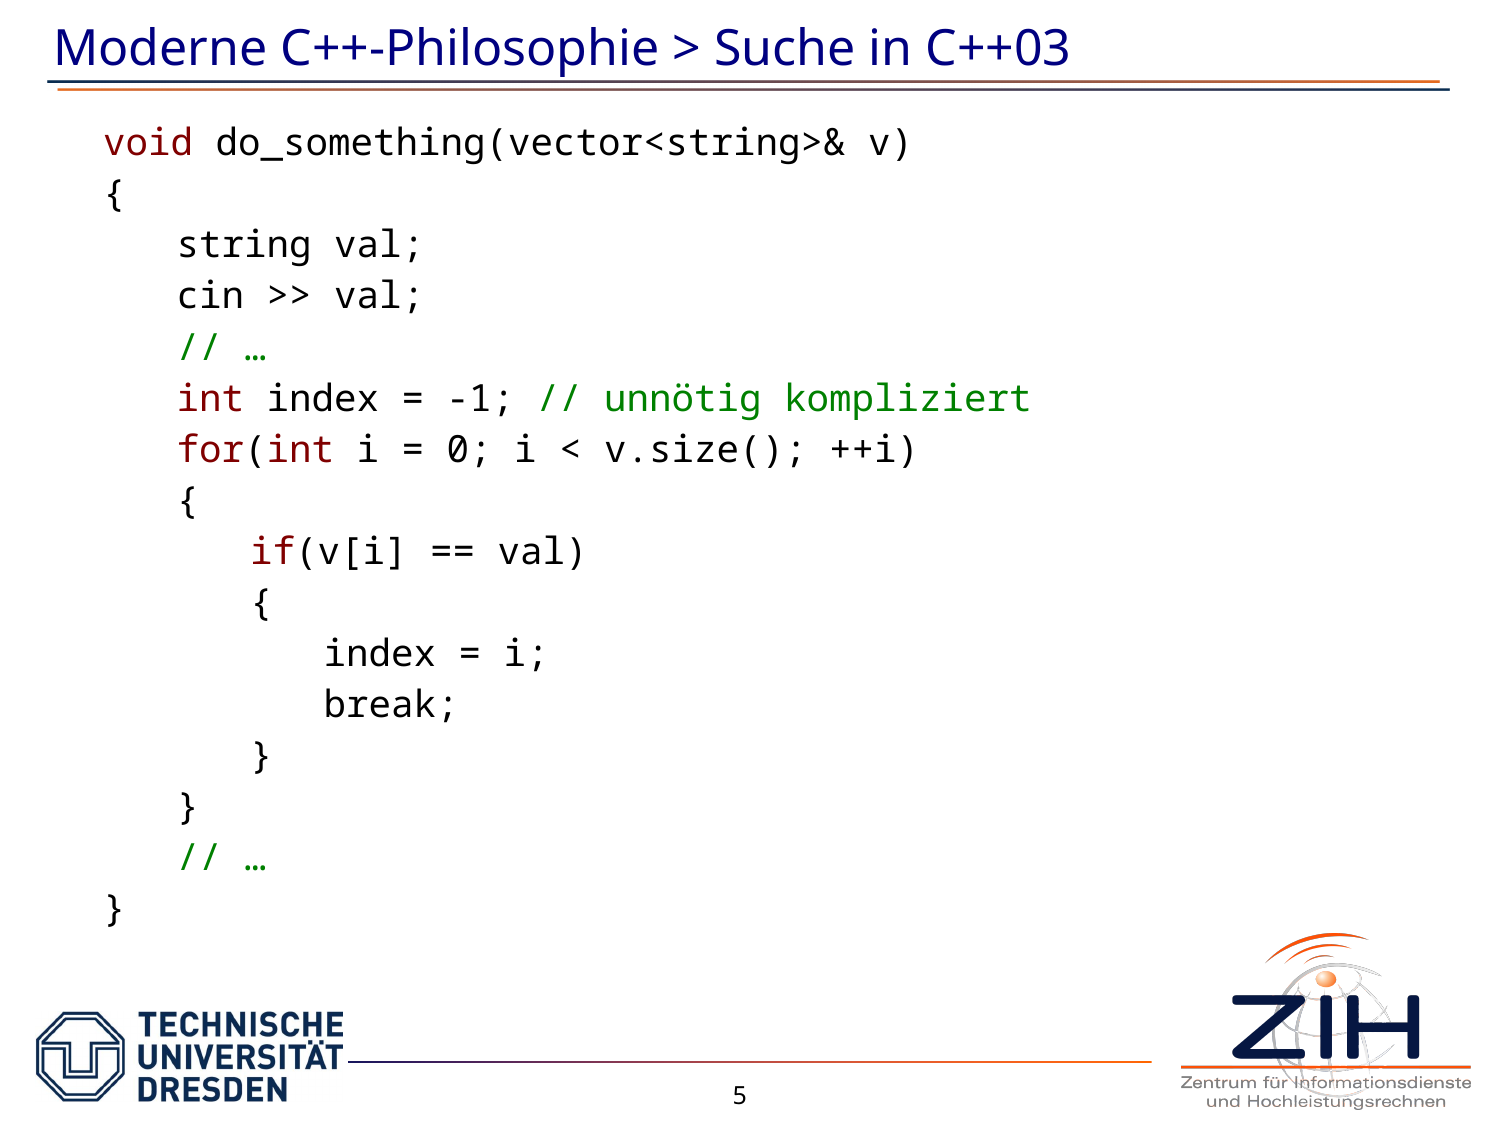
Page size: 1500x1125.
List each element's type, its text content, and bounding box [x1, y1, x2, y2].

title Moderne C++-Philosophie > Suche in C++03 [53, 12, 1453, 81]
picture [35, 1011, 343, 1102]
picture [47, 80, 1450, 91]
list void do_something(vector<string>& v) { string val; cin >> val; // … int index = -1; // unnötig kompliziert for(int i = 0; i < v.size(); ++i) { if(v[i] == val) { index = i; break; } } // … } [29, 118, 1418, 931]
picture [1181, 933, 1471, 1110]
